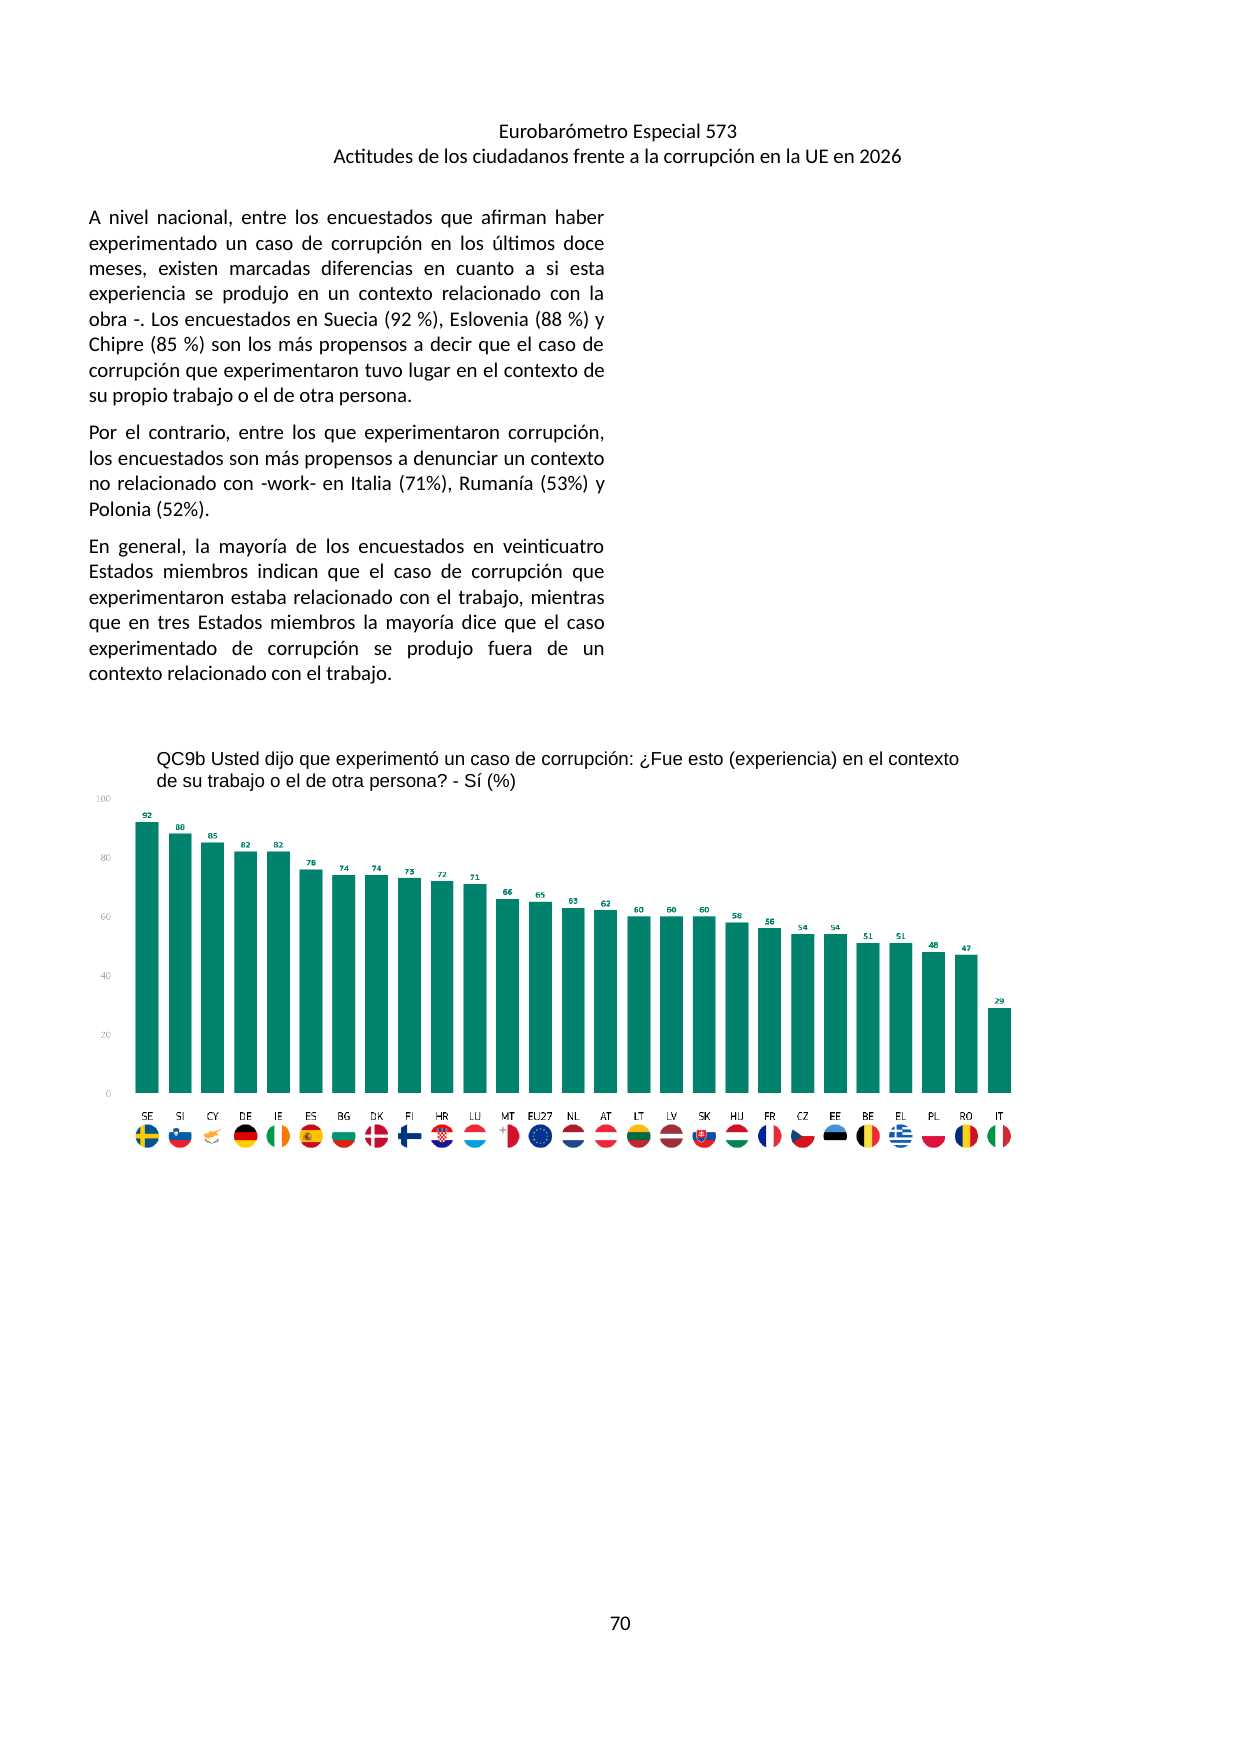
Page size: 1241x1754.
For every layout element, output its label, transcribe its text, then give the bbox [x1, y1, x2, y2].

text A nivel nacional, entre los encuestados que afirman haber experimentado un caso de corrupción en los últimos doce meses, existen marcadas diferencias en cuanto a si esta experiencia se produjo en un contexto relacionado con la obra ‑. Los encuestados en Suecia (92 %), Eslovenia (88 %) y Chipre (85 %) son los más propensos a decir que el caso de corrupción que experimentaron tuvo lugar en el contexto de su propio trabajo o el de otra persona. [88, 204, 605, 408]
text En general, la mayoría de los encuestados en veinticuatro Estados miembros indican que el caso de corrupción que experimentaron estaba relacionado con el trabajo, mientras que en tres Estados miembros la mayoría dice que el caso experimentado de corrupción se produjo fuera de un contexto relacionado con el trabajo. [88, 533, 605, 686]
picture [88, 768, 1022, 1151]
text Por el contrario, entre los que experimentaron corrupción, los encuestados son más propensos a denunciar un contexto no relacionado con ‑work‑ en Italia (71%), Rumanía (53%) y Polonia (52%). [88, 419, 605, 521]
